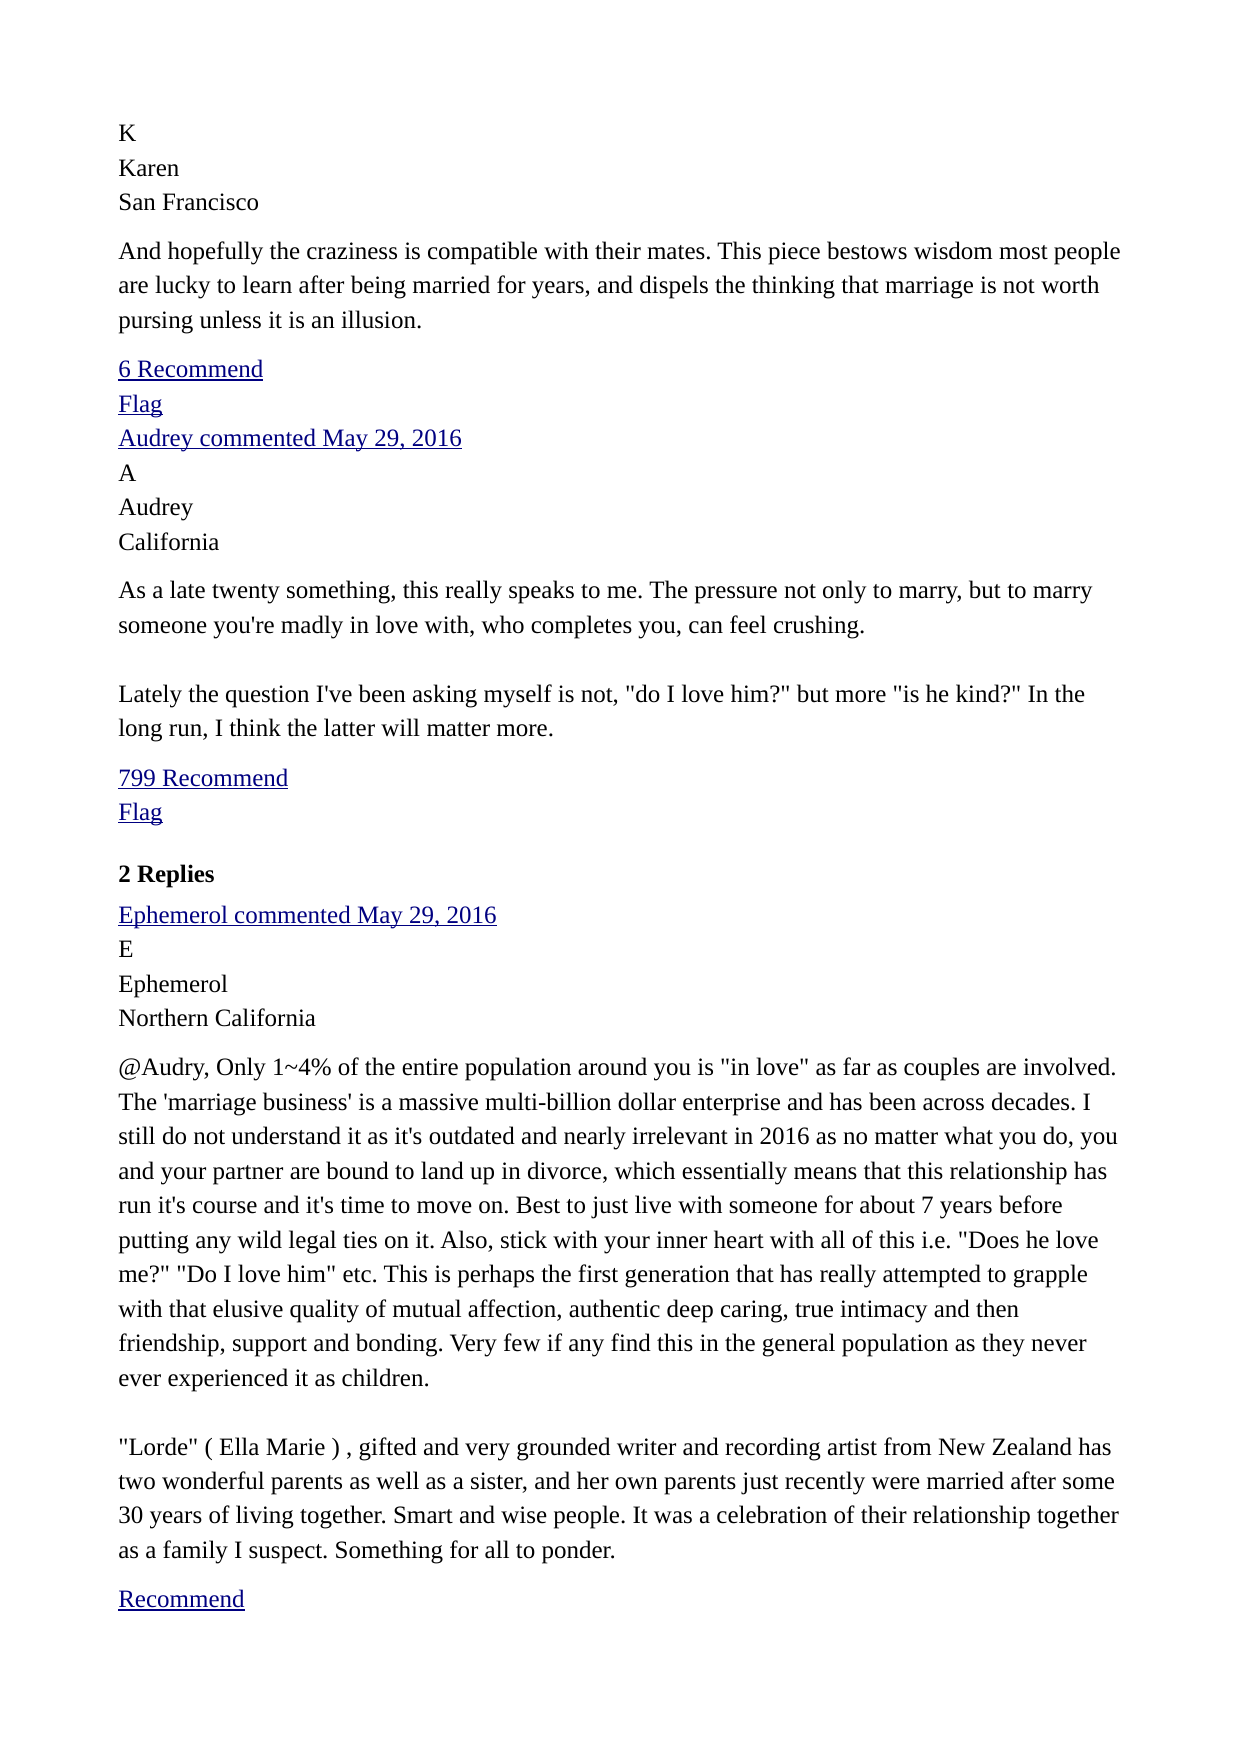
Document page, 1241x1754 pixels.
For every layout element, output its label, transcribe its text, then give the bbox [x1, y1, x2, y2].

text And hopefully the craziness is compatible with their mates. This piece bestows wisdom most people are lucky to learn after being married for years, and dispels the thinking that marriage is not worth pursing unless it is an illusion. [118, 236, 1122, 334]
text Karen [118, 153, 1122, 181]
text Recommend [118, 1584, 1122, 1613]
text Audrey [118, 492, 1122, 521]
text Flag [118, 389, 1122, 417]
text Ephemerol commented May 29, 2016 [118, 900, 1122, 929]
text As a late twenty something, this really speaks to me. The pressure not only to marry, but to marry someone you're madly in love with, who completes you, can feel crushing. Lately the question I've been asking myself is not, "do I love him?" but more "is he kind?" In the long run, I think the latter will matter more. [118, 576, 1122, 742]
subtitle 2 Replies [118, 859, 1122, 887]
text Audrey commented May 29, 2016 [118, 423, 1122, 452]
text Northern California [118, 1003, 1122, 1032]
text E [118, 934, 1122, 963]
text Flag [118, 797, 1122, 826]
text Ephemerol [118, 969, 1122, 998]
text California [118, 527, 1122, 555]
text A [118, 458, 1122, 486]
text 6 Recommend [118, 354, 1122, 383]
text 799 Recommend [118, 763, 1122, 791]
text @Audry, Only 1~4% of the entire population around you is "in love" as far as couples are involved. The 'marriage business' is a massive multi-billion dollar enterprise and has been across decades. I still do not understand it as it's outdated and nearly irrelevant in 2016 as no matter what you do, you and your partner are bound to land up in divorce, which essentially means that this relationship has run it's course and it's time to move on. Best to just live with someone for about 7 years before putting any wild legal ties on it. Also, stick with your inner heart with all of this i.e. "Does he love me?" "Do I love him" etc. This is perhaps the first generation that has really attempted to grapple with that elusive quality of mutual affection, authentic deep caring, true intimacy and then friendship, support and bonding. Very few if any find this in the general population as they never ever experienced it as children. "Lorde" ( Ella Marie ) , gifted and very grounded writer and recording artist from New Zealand has two wonderful parents as well as a sister, and her own parents just recently were married after some 30 years of living together. Smart and wise people. It was a celebration of their relationship together as a family I suspect. Something for all to ponder. [118, 1052, 1122, 1564]
text K [118, 118, 1122, 147]
text San Francisco [118, 187, 1122, 216]
